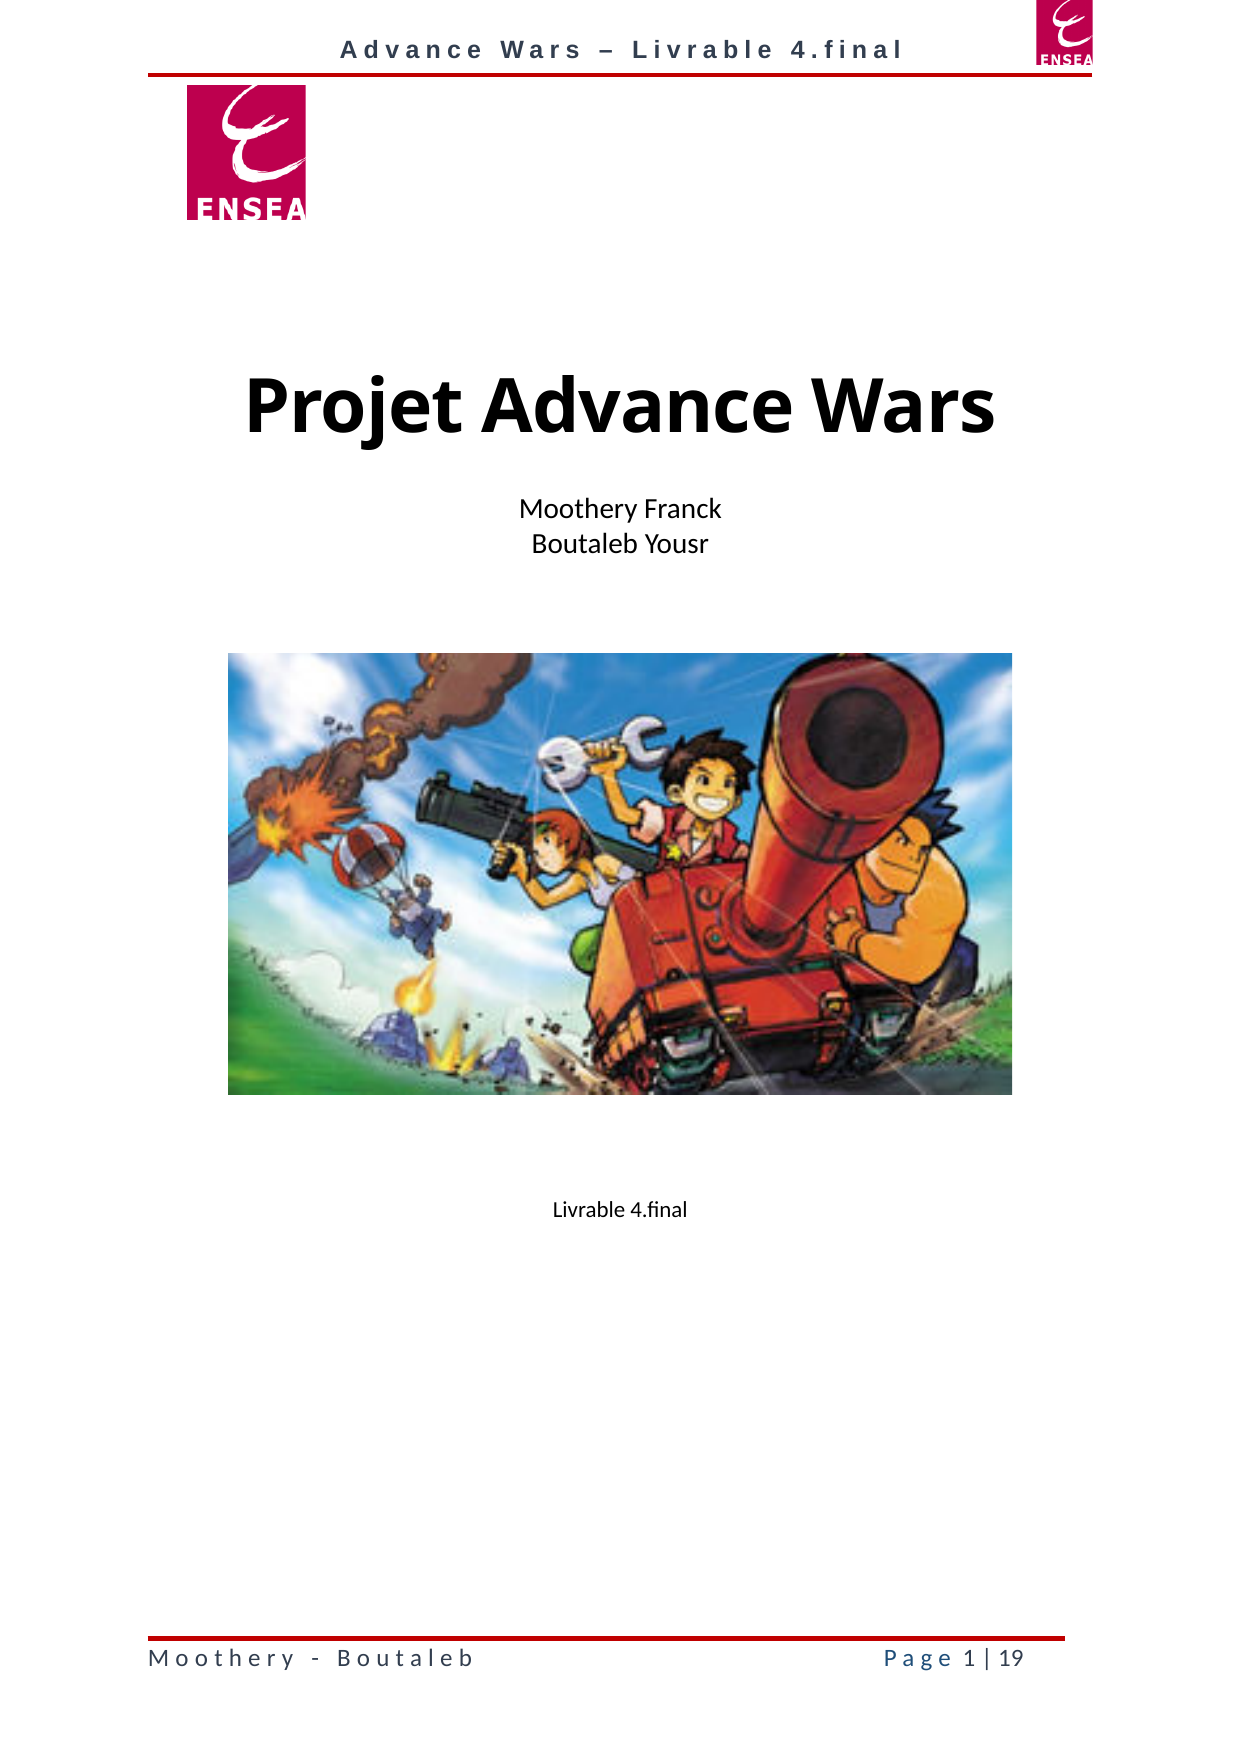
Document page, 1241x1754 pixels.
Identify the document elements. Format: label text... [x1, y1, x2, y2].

text Livrable 4.final [148, 1195, 1092, 1223]
text Moothery Franck [148, 490, 1092, 526]
title Projet Advance Wars [148, 352, 1092, 454]
text Boutaleb Yousr [148, 526, 1092, 561]
